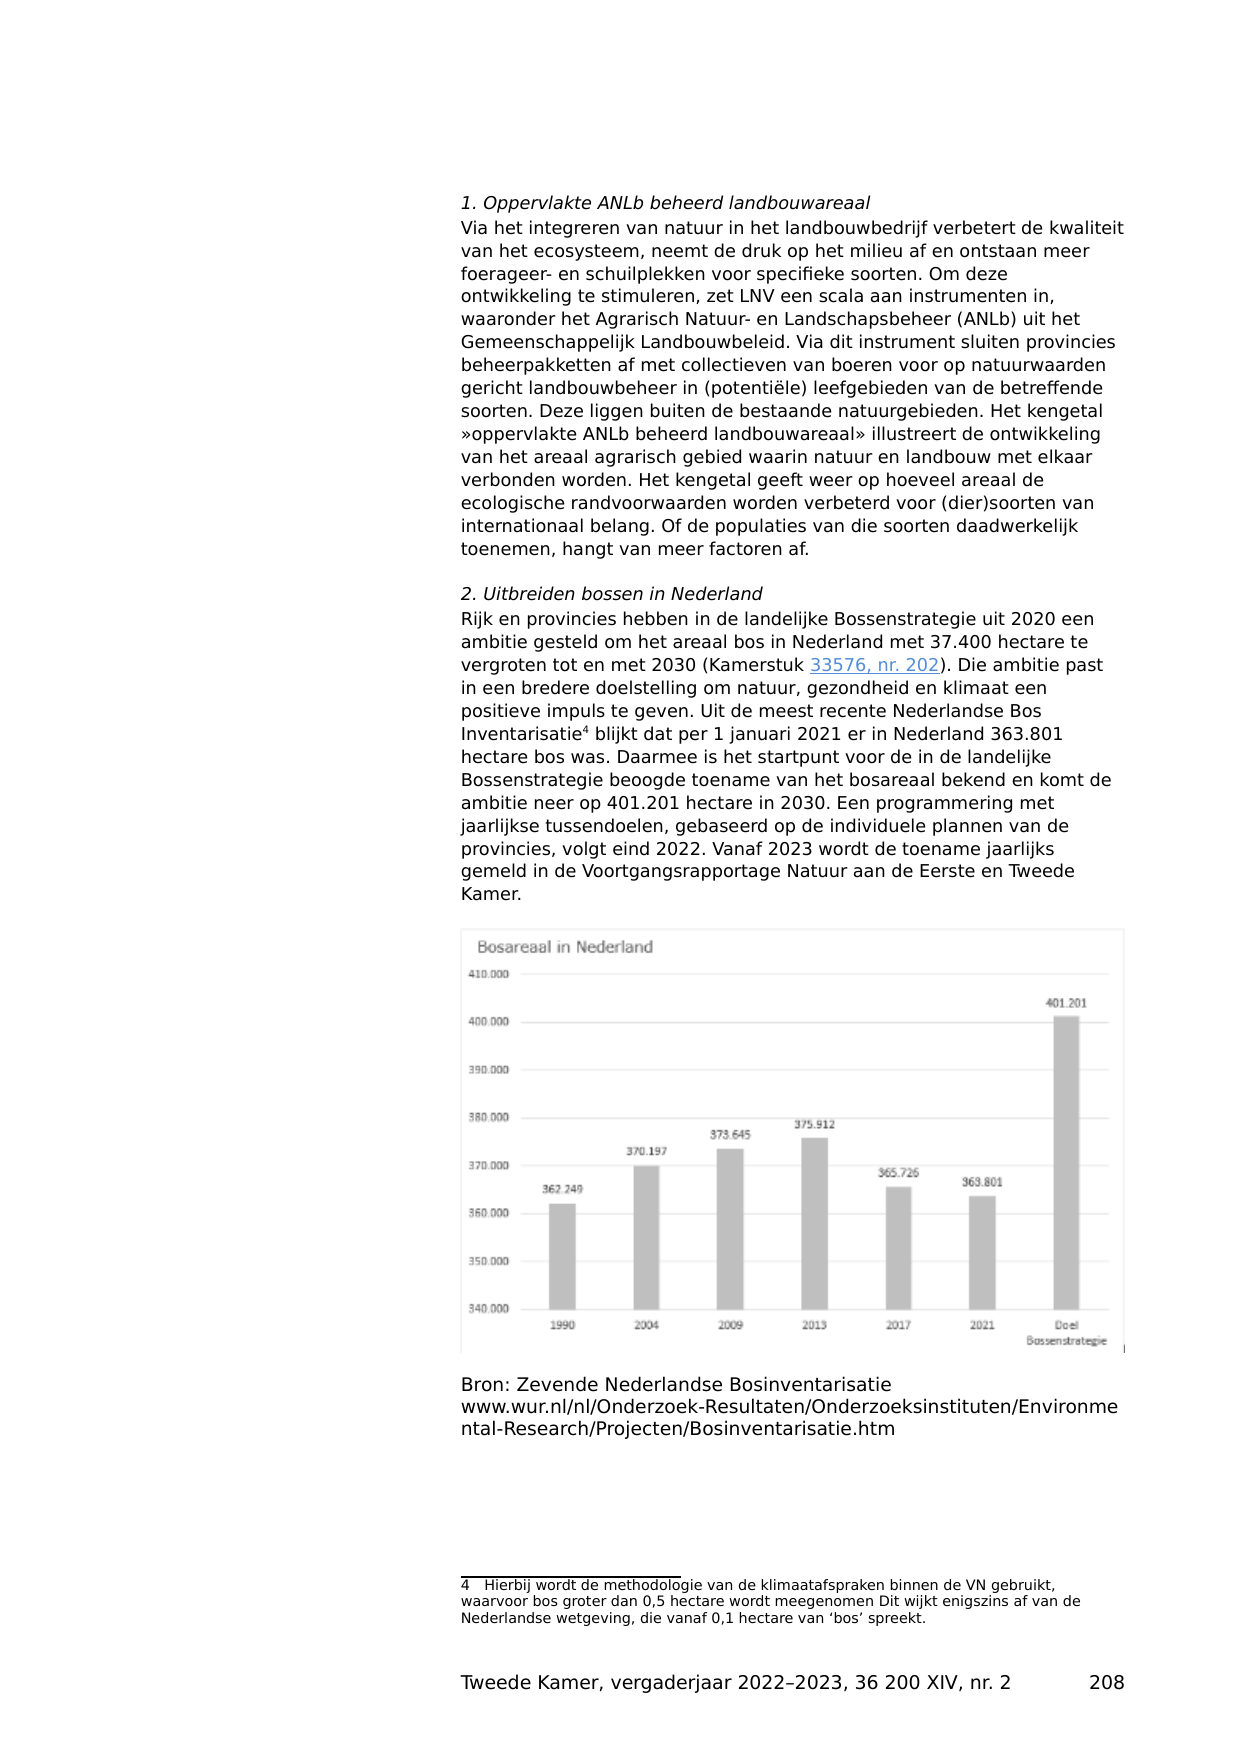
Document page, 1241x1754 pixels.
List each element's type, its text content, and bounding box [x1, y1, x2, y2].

text 2. Uitbreiden bossen in Nederland [461, 582, 1125, 605]
text Rijk en provincies hebben in de landelijke Bossenstrategie uit 2020 een ambitie gesteld om het areaal bos in Nederland met 37.400 hectare te vergroten tot en met 2030 (Kamerstuk 33576, nr. 202). Die ambitie past in een bredere doelstelling om natuur, gezondheid en klimaat een positieve impuls te geven. Uit de meest recente Nederlandse Bos Inventarisatie blijkt dat per 1 januari 2021 er in Nederland 363.801 hectare bos was. Daarmee is het startpunt voor de in de landelijke Bossenstrategie beoogde toename van het bosareaal bekend en komt de ambitie neer op 401.201 hectare in 2030. Een programmering met jaarlijkse tussendoelen, gebaseerd op de individuele plannen van de provincies, volgt eind 2022. Vanaf 2023 wordt de toename jaarlijks gemeld in de Voortgangsrapportage Natuur aan de Eerste en Tweede Kamer. [461, 607, 1125, 905]
text Via het integreren van natuur in het landbouwbedrijf verbetert de kwaliteit van het ecosysteem, neemt de druk op het milieu af en ontstaan meer foerageer- en schuilplekken voor specifieke soorten. Om deze ontwikkeling te stimuleren, zet LNV een scala aan instrumenten in, waaronder het Agrarisch Natuur- en Landschapsbeheer (ANLb) uit het Gemeenschappelijk Landbouwbeleid. Via dit instrument sluiten provincies beheerpakketten af met collectieven van boeren voor op natuurwaarden gericht landbouwbeheer in (potentiële) leefgebieden van de betreffende soorten. Deze liggen buiten de bestaande natuurgebieden. Het kengetal »oppervlakte ANLb beheerd landbouwareaal» illustreert de ontwikkeling van het areaal agrarisch gebied waarin natuur en landbouw met elkaar verbonden worden. Het kengetal geeft weer op hoeveel areaal de ecologische randvoorwaarden worden verbeterd voor (dier)soorten van internationaal belang. Of de populaties van die soorten daadwerkelijk toenemen, hangt van meer factoren af. [461, 216, 1125, 559]
text __Hierbij wordt de methodologie van de klimaatafspraken binnen de VN gebruikt, waarvoor bos groter dan 0,5 hectare wordt meegenomen Dit wijkt enigszins af van de Nederlandse wetgeving, die vanaf 0,1 hectare van ‘bos’ spreekt. [461, 1577, 1125, 1627]
text 1. Oppervlakte ANLb beheerd landbouwareaal [461, 191, 1125, 214]
text Bron: Zevende Nederlandse Bosinventarisatie www.wur.nl/nl/Onderzoek-Resultaten/Onderzoeksinstituten/Environmental-Research/Projecten/Bosinventarisatie.htm [461, 1374, 1125, 1440]
